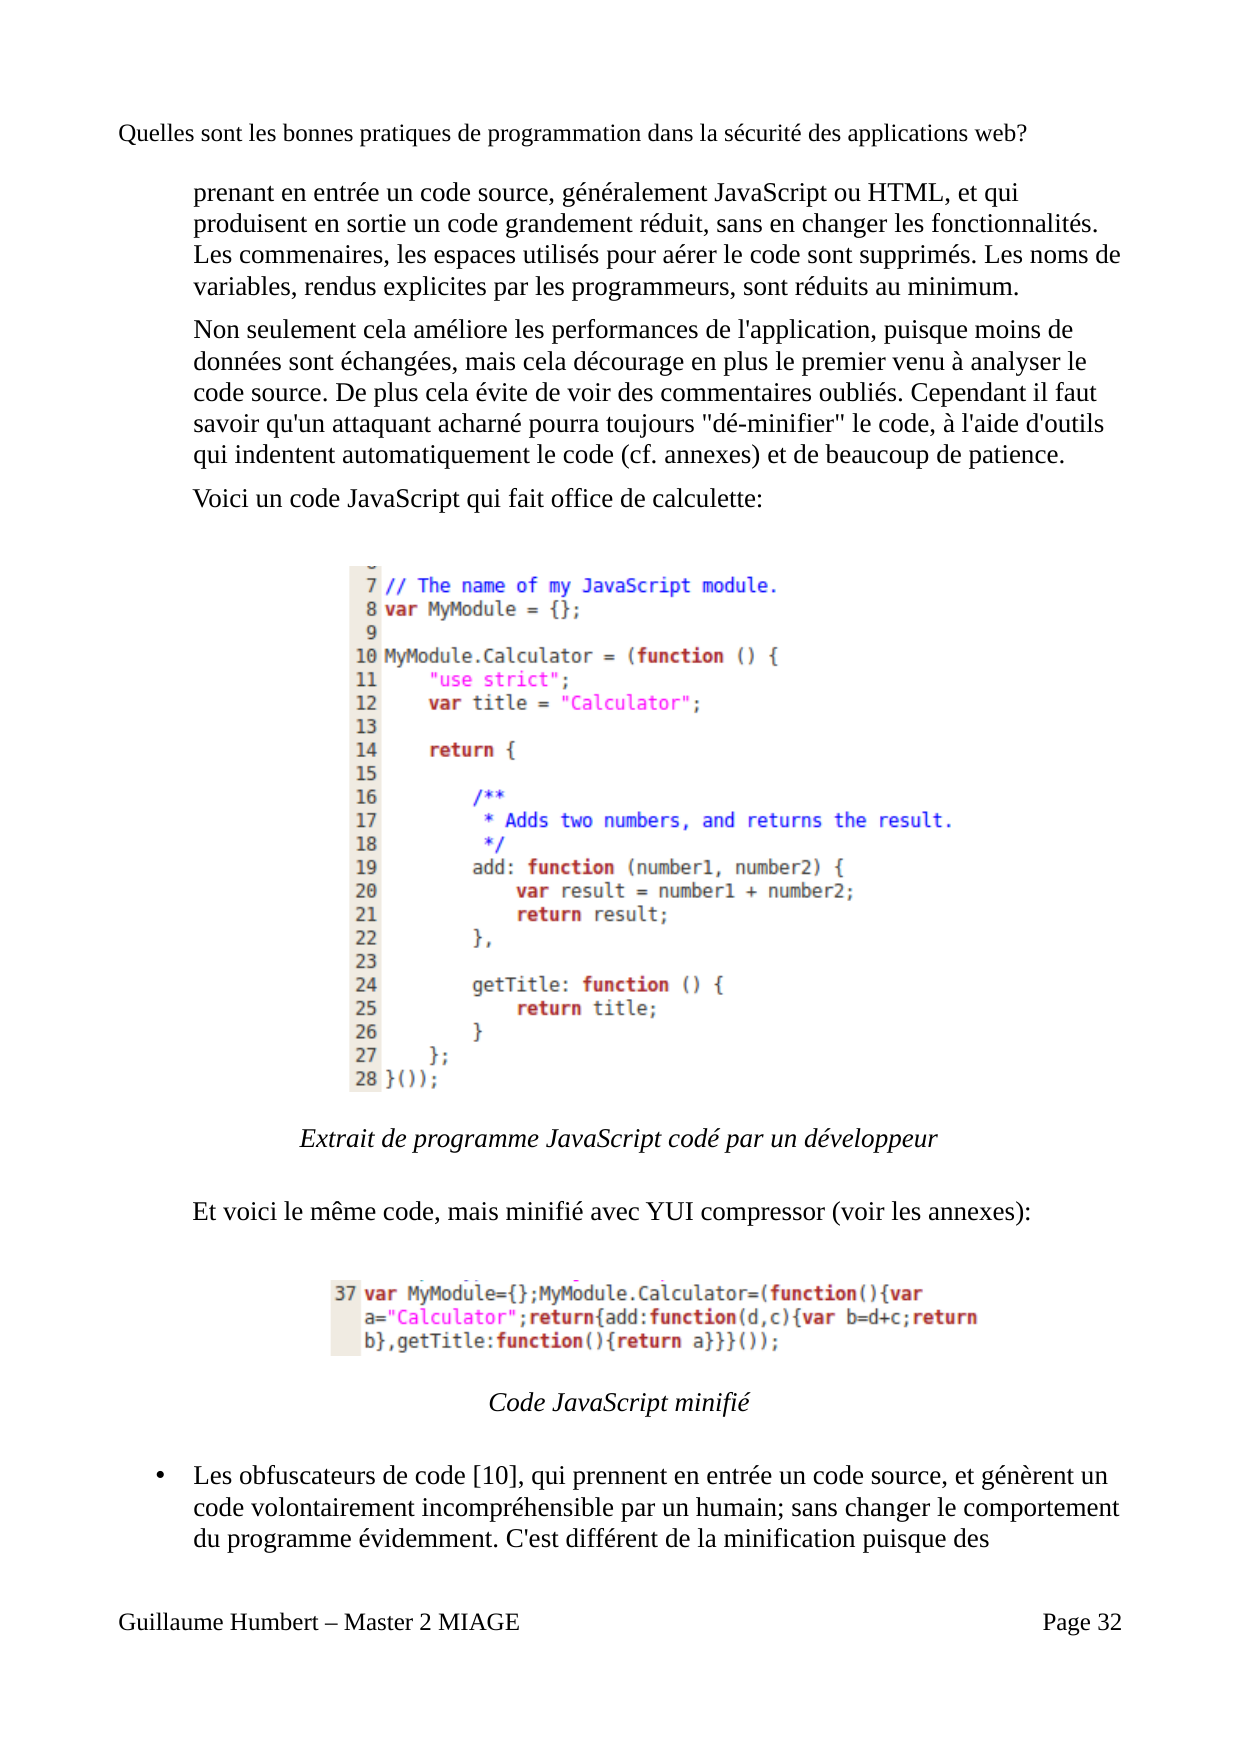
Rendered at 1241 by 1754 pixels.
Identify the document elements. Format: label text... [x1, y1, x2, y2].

picture [349, 566, 965, 1092]
text Et voici le même code, mais minifié avec YUI compressor (voir les annexes): [118, 1196, 1122, 1227]
picture [330, 1280, 984, 1356]
text Extrait de programme JavaScript codé par un développeur [118, 1122, 1122, 1153]
text Voici un code JavaScript qui fait office de calculette: [118, 482, 1122, 513]
list Les obfuscateurs de code [10], qui prennent en entrée un code source, et génèrent un code volontairement incompréhensible par un humain; sans changer le comportement du programme évidemment. C'est différent de la minification puisque des [156, 1459, 1122, 1553]
list Non seulement cela améliore les performances de l'application, puisque moins de données sont échangées, mais cela décourage en plus le premier venu à analyser le code source. De plus cela évite de voir des commentaires oubliés. Cependant il faut savoir qu'un attaquant acharné pourra toujours "dé-minifier" le code, à l'aide d'outils qui indentent automatiquement le code (cf. annexes) et de beaucoup de patience. [156, 313, 1122, 469]
text Code JavaScript minifié [118, 1386, 1122, 1417]
list prenant en entrée un code source, généralement JavaScript ou HTML, et qui produisent en sortie un code grandement réduit, sans en changer les fonctionnalités. Les commenaires, les espaces utilisés pour aérer le code sont supprimés. Les noms de variables, rendus explicites par les programmeurs, sont réduits au minimum. [156, 176, 1122, 301]
